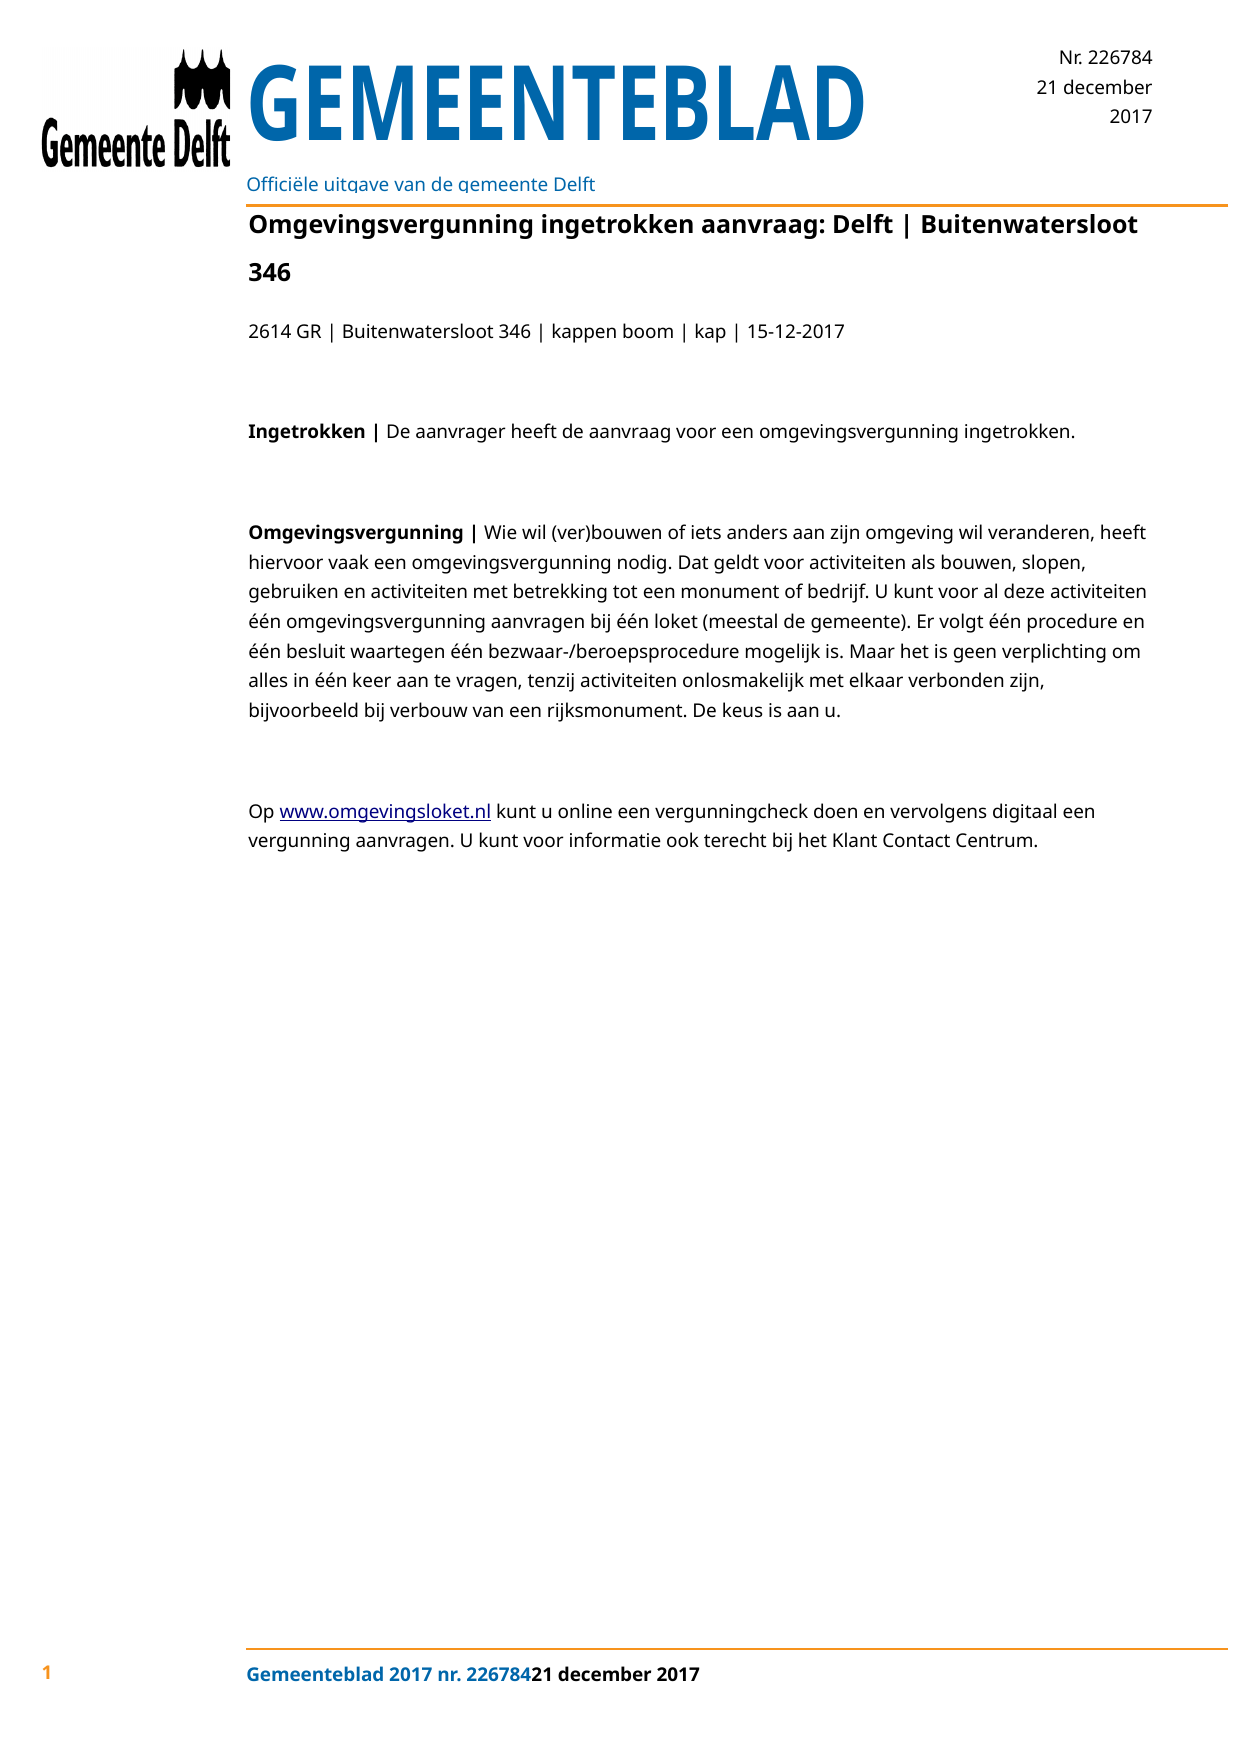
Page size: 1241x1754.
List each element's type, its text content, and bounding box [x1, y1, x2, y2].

text Omgevingsvergunning ingetrokken aanvraag: Delft | Buitenwatersloot 346 [248, 207, 1152, 288]
picture [41, 47, 231, 172]
text Ingetrokken | De aanvrager heeft de aanvraag voor een omgevingsvergunning ingetrokken. [248, 419, 1152, 444]
text Op www.omgevingsloket.nl kunt u online een vergunningcheck doen en vervolgens digitaal een vergunning aanvragen. U kunt voor informatie ook terecht bij het Klant Contact Centrum. [248, 798, 1152, 853]
text Omgevingsvergunning | Wie wil (ver)bouwen of iets anders aan zijn omgeving wil veranderen, heeft hiervoor vaak een omgevingsvergunning nodig. Dat geldt voor activiteiten als bouwen, slopen, gebruiken en activiteiten met betrekking tot een monument of bedrijf. U kunt voor al deze activiteiten één omgevingsvergunning aanvragen bij één loket (meestal de gemeente). Er volgt één procedure en één besluit waartegen één bezwaar-/beroepsprocedure mogelijk is. Maar het is geen verplichting om alles in één keer aan te vragen, tenzij activiteiten onlosmakelijk met elkaar verbonden zijn, bijvoorbeeld bij verbouw van een rijksmonument. De keus is aan u. [248, 519, 1152, 723]
text 2614 GR | Buitenwatersloot 346 | kappen boom | kap | 15-12-2017 [248, 318, 1152, 344]
